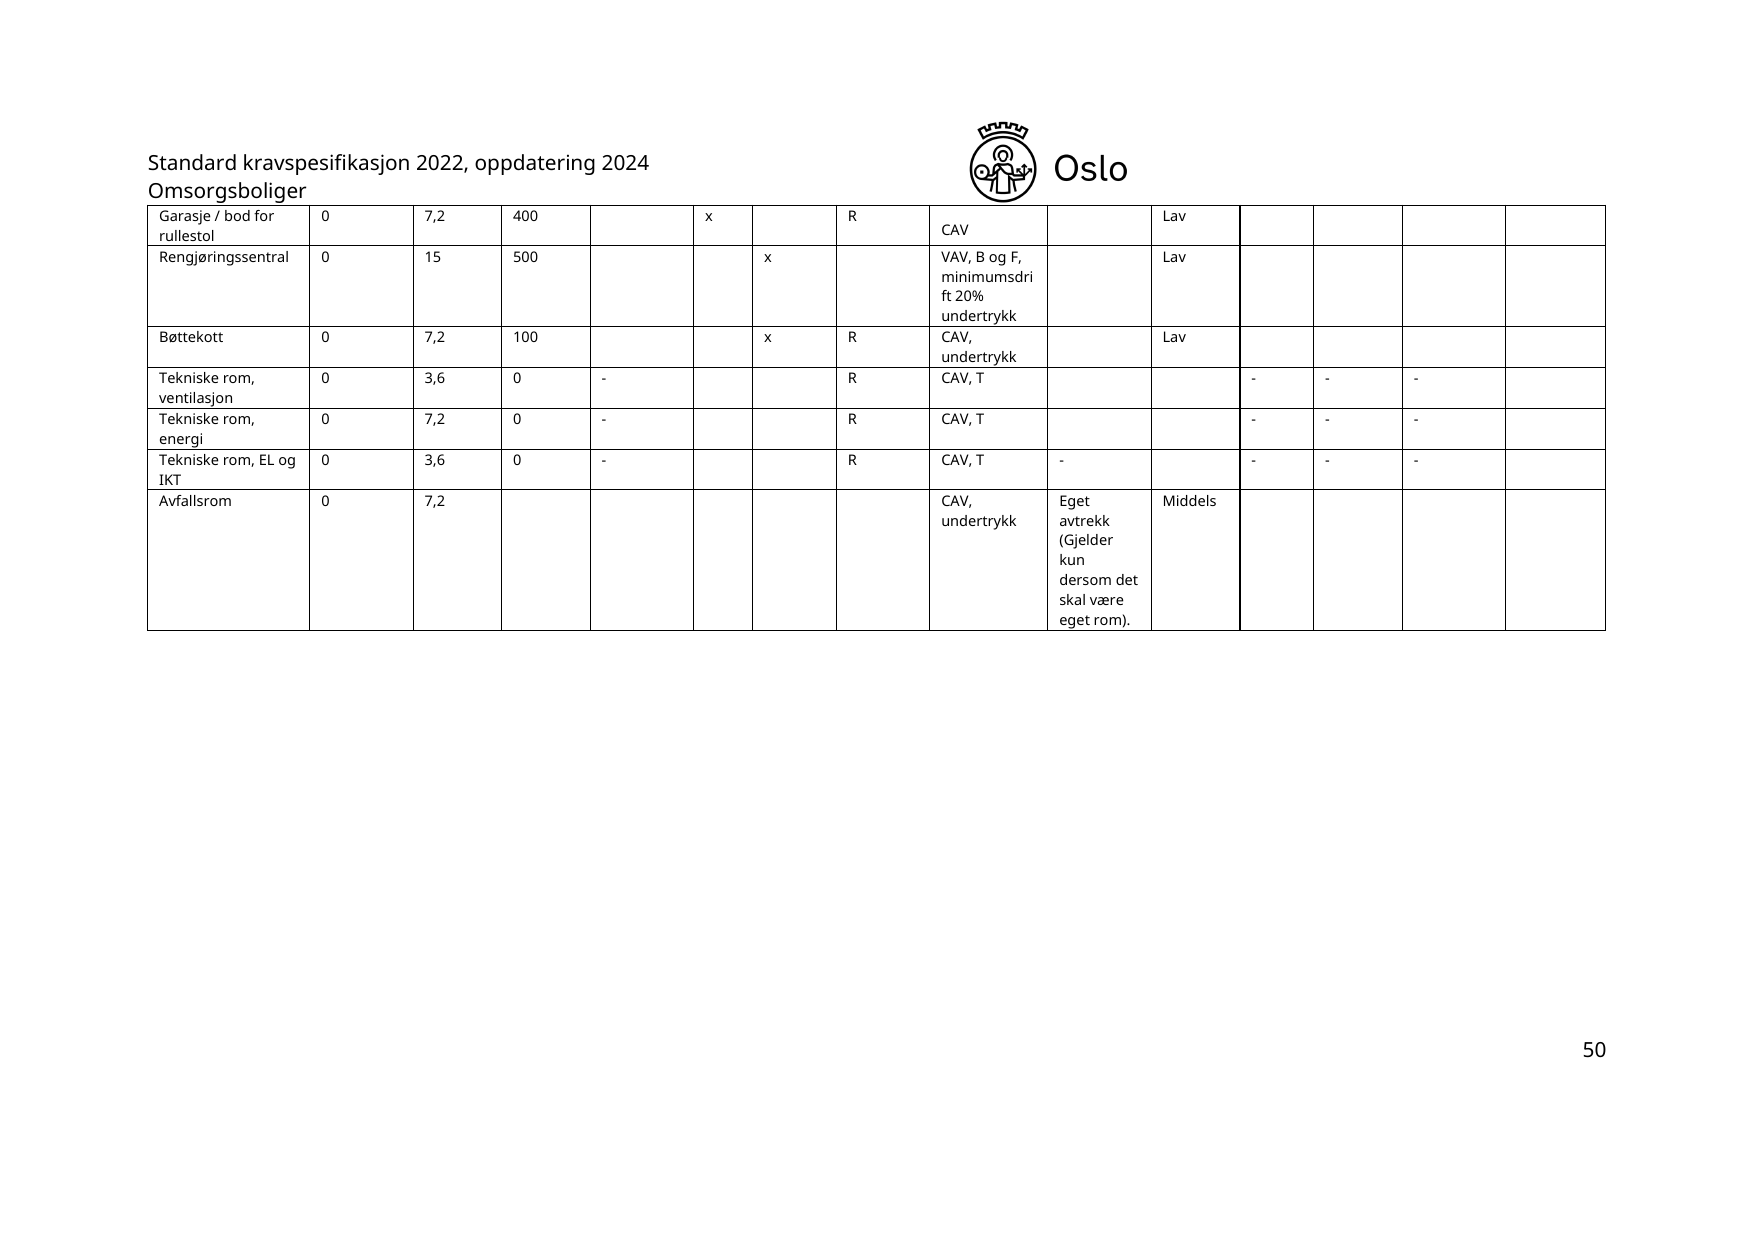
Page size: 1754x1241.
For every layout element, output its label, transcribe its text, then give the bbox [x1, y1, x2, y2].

table_cell 0 [310, 450, 413, 489]
table_cell - [591, 409, 693, 448]
table_cell Middels [1152, 490, 1239, 630]
table_cell R [837, 409, 929, 448]
table_cell 3,6 [414, 450, 501, 489]
table_cell [502, 490, 590, 630]
table_cell [1048, 368, 1151, 408]
table_cell [753, 368, 836, 408]
table_cell 7,2 [414, 490, 501, 630]
table_cell [1403, 490, 1505, 630]
table_cell 0 [310, 206, 413, 245]
table_cell 0 [502, 409, 590, 448]
table_cell [1241, 490, 1313, 630]
table_cell [1314, 327, 1402, 367]
table_cell CAV [930, 206, 1047, 245]
table_cell x [753, 246, 836, 326]
table_cell - [1403, 409, 1505, 448]
table_cell [1506, 327, 1605, 367]
table_cell 0 [310, 368, 413, 408]
table_cell [591, 246, 693, 326]
table_cell 3,6 [414, 368, 501, 408]
table_cell R [837, 368, 929, 408]
table_cell [1506, 450, 1605, 489]
table_cell [694, 450, 752, 489]
table_cell [1314, 490, 1402, 630]
table_cell 0 [310, 409, 413, 448]
table_cell 0 [310, 246, 413, 326]
table_cell Rengjøringssentral [148, 246, 309, 326]
table_cell 0 [502, 368, 590, 408]
table_cell [591, 327, 693, 367]
table_cell Lav [1152, 327, 1239, 367]
table_cell CAV, T [930, 450, 1047, 489]
table_cell [1403, 206, 1505, 245]
table_cell [591, 490, 693, 630]
table_cell x [753, 327, 836, 367]
table_cell [1314, 246, 1402, 326]
table_cell [591, 206, 693, 245]
table_cell [1506, 368, 1605, 408]
table_cell CAV, T [930, 368, 1047, 408]
table_cell R [837, 206, 929, 245]
table_cell 0 [310, 490, 413, 630]
table_cell 400 [502, 206, 590, 245]
table_cell - [1241, 450, 1313, 489]
table_cell CAV, T [930, 409, 1047, 448]
table_cell Lav [1152, 246, 1239, 326]
table_cell x [694, 206, 752, 245]
table_cell - [1048, 450, 1151, 489]
table_cell Bøttekott [148, 327, 309, 367]
table_cell [1048, 409, 1151, 448]
table_cell - [591, 450, 693, 489]
table_cell [837, 490, 929, 630]
table_cell - [1314, 409, 1402, 448]
table_cell R [837, 450, 929, 489]
table_cell [1403, 327, 1505, 367]
table_cell Tekniske rom, EL og IKT [148, 450, 309, 489]
table_cell Tekniske rom, energi [148, 409, 309, 448]
table_cell CAV, undertrykk [930, 490, 1047, 630]
table_cell - [1314, 368, 1402, 408]
table_cell [1506, 206, 1605, 245]
table_cell 0 [310, 327, 413, 367]
table_cell - [1403, 450, 1505, 489]
table_cell [753, 206, 836, 245]
table_cell [1403, 246, 1505, 326]
table_cell [694, 490, 752, 630]
table_cell 0 [502, 450, 590, 489]
table_cell [753, 409, 836, 448]
table_cell 7,2 [414, 327, 501, 367]
table_cell [1506, 490, 1605, 630]
table_cell - [1314, 450, 1402, 489]
table_cell [1314, 206, 1402, 245]
table_cell [1506, 246, 1605, 326]
table_cell Eget avtrekk (Gjelder kun dersom det skal være eget rom). [1048, 490, 1151, 630]
table_cell [1241, 246, 1313, 326]
table_cell [753, 490, 836, 630]
table_cell Avfallsrom [148, 490, 309, 630]
table_cell 15 [414, 246, 501, 326]
table_cell [1152, 409, 1239, 448]
table_cell R [837, 327, 929, 367]
table_cell [1506, 409, 1605, 448]
table_cell [1048, 246, 1151, 326]
table_cell Garasje / bod for rullestol [148, 206, 309, 245]
table_cell [1048, 327, 1151, 367]
table_cell Lav [1152, 206, 1239, 245]
table_cell - [1403, 368, 1505, 408]
table_cell [1241, 327, 1313, 367]
table_cell - [1241, 409, 1313, 448]
table_cell Tekniske rom, ventilasjon [148, 368, 309, 408]
table_cell 500 [502, 246, 590, 326]
table_cell 100 [502, 327, 590, 367]
table_cell - [591, 368, 693, 408]
table_cell CAV, undertrykk [930, 327, 1047, 367]
table_cell [753, 450, 836, 489]
table_cell [1048, 206, 1151, 245]
table_cell [1152, 368, 1239, 408]
table_cell VAV, B og F, minimumsdrift 20% undertrykk [930, 246, 1047, 326]
table_cell [694, 368, 752, 408]
table_cell [837, 246, 929, 326]
table_cell [694, 246, 752, 326]
table_cell [1152, 450, 1239, 489]
table_cell 7,2 [414, 409, 501, 448]
table_cell [1241, 206, 1313, 245]
table_cell [694, 409, 752, 448]
table_cell 7,2 [414, 206, 501, 245]
table_cell - [1241, 368, 1313, 408]
table_cell [694, 327, 752, 367]
